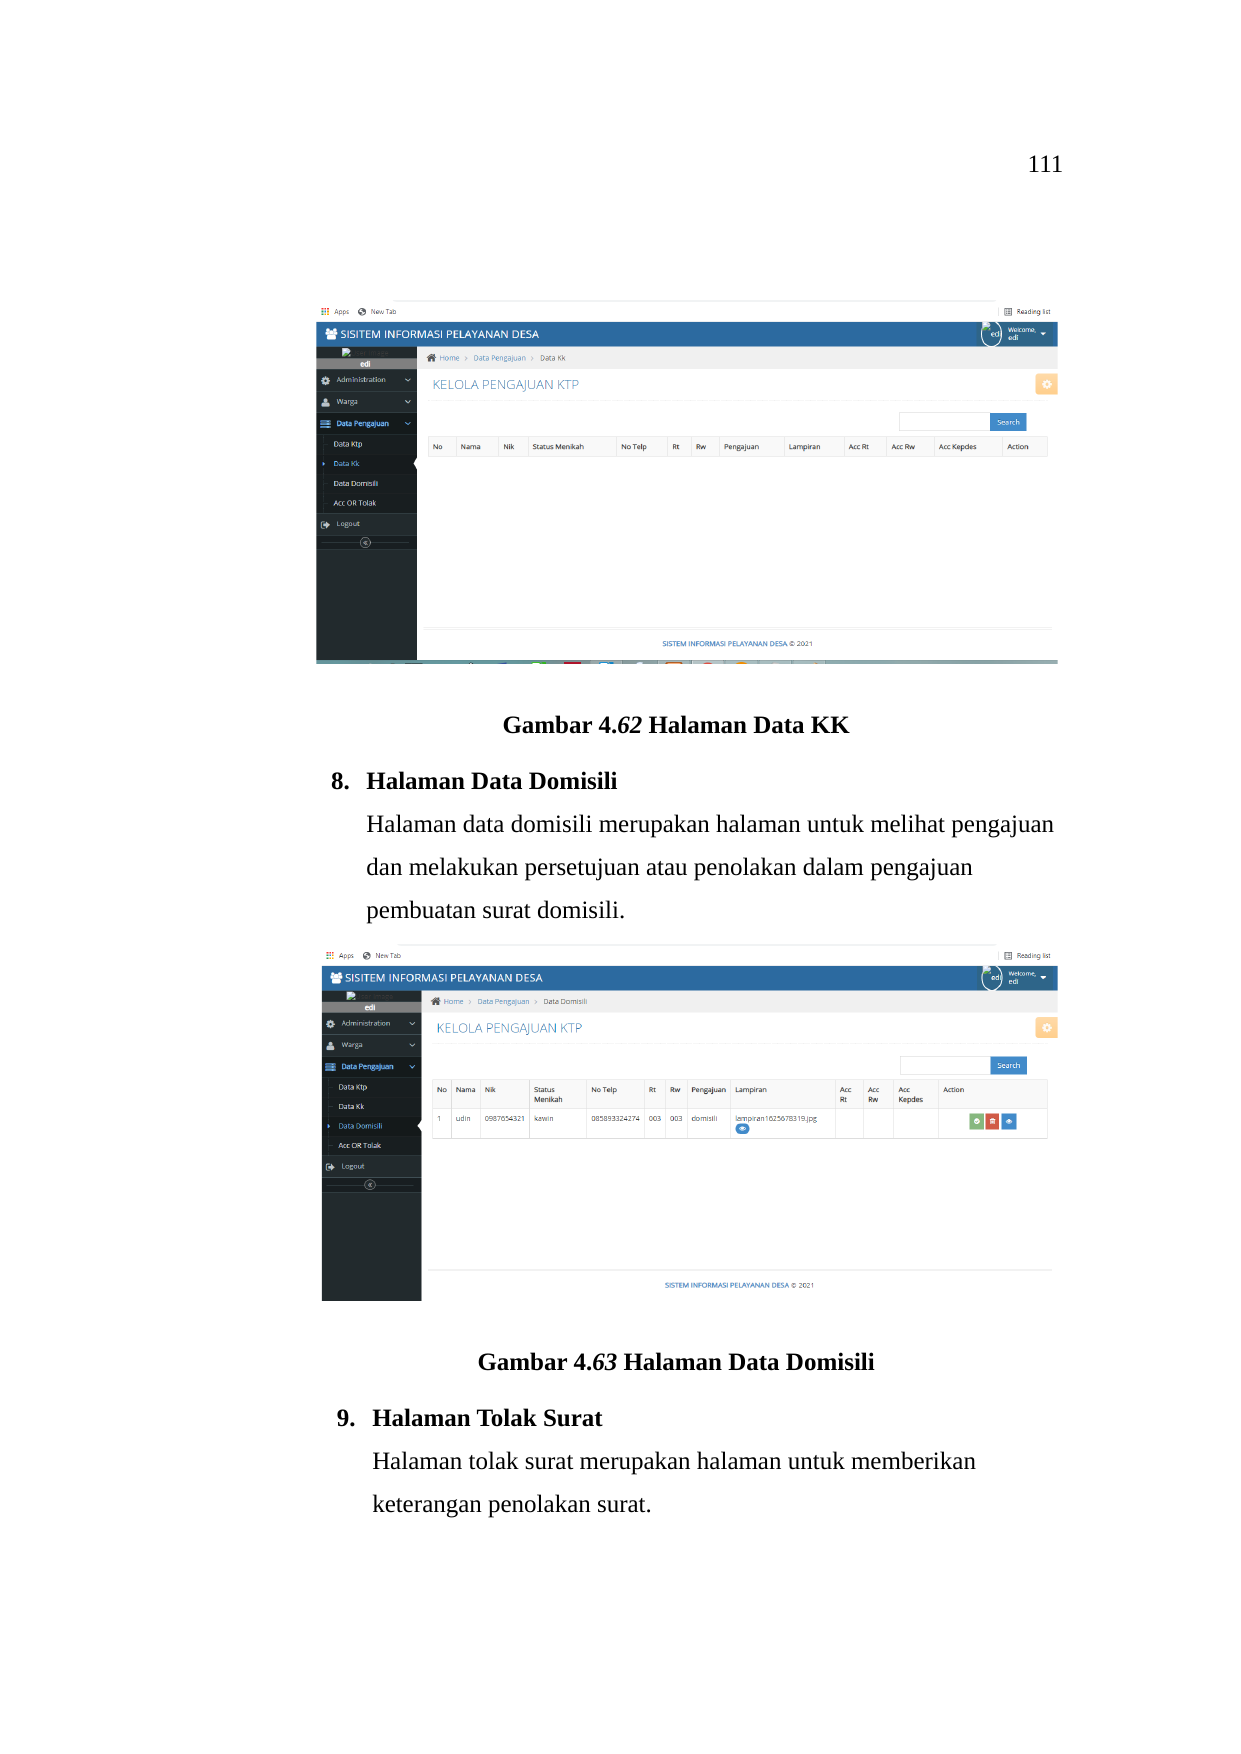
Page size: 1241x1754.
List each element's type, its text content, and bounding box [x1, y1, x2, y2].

list Halaman Tolak Surat [337, 1403, 1063, 1432]
table_header [311, 294, 1063, 698]
picture [321, 944, 1058, 1301]
list Halaman data domisili merupakan halaman untuk melihat pengajuan dan melakukan persetujuan atau penolakan dalam pengajuan pembuatan surat domisili. [331, 809, 1063, 924]
table_header [316, 939, 1063, 1335]
list Gambar 4.62 Halaman Data KK [295, 710, 1063, 739]
list Halaman Data Domisili [331, 766, 1063, 795]
picture [316, 300, 1058, 664]
list Gambar 4.63 Halaman Data Domisili [295, 1347, 1063, 1376]
list Halaman tolak surat merupakan halaman untuk memberikan keterangan penolakan surat. [337, 1446, 1063, 1518]
